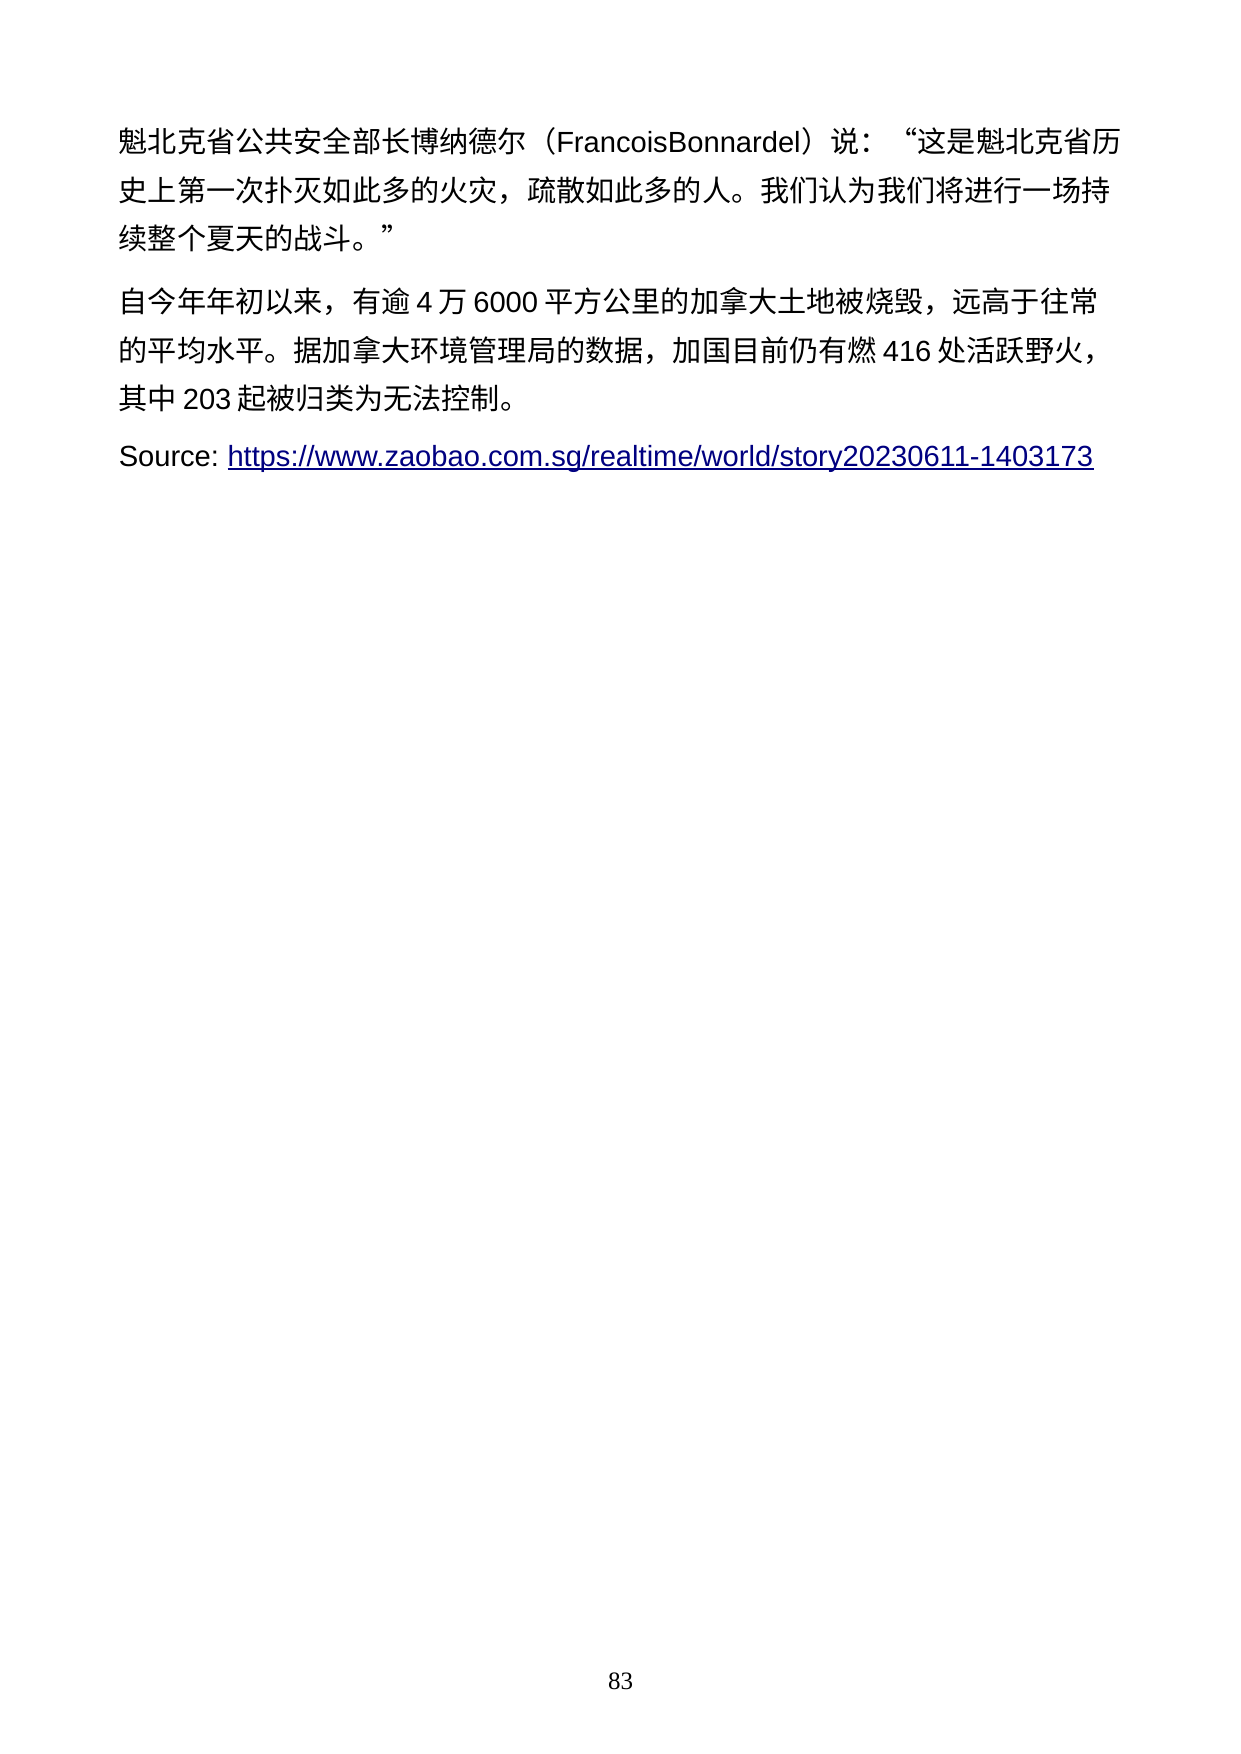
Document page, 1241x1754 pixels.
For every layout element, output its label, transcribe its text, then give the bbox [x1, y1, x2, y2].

text Source: https://www.zaobao.com.sg/realtime/world/story20230611-1403173 [118, 439, 1122, 472]
text 魁北克省公共安全部长博纳德尔（FrancoisBonnardel）说：“这是魁北克省历史上第一次扑灭如此多的火灾，疏散如此多的人。我们认为我们将进行一场持续整个夏天的战斗。” [118, 118, 1122, 258]
text 自今年年初以来，有逾4万6000平方公里的加拿大土地被烧毁，远高于往常的平均水平。据加拿大环境管理局的数据，加国目前仍有燃416处活跃野火，其中203起被归类为无法控制。 [118, 279, 1122, 418]
